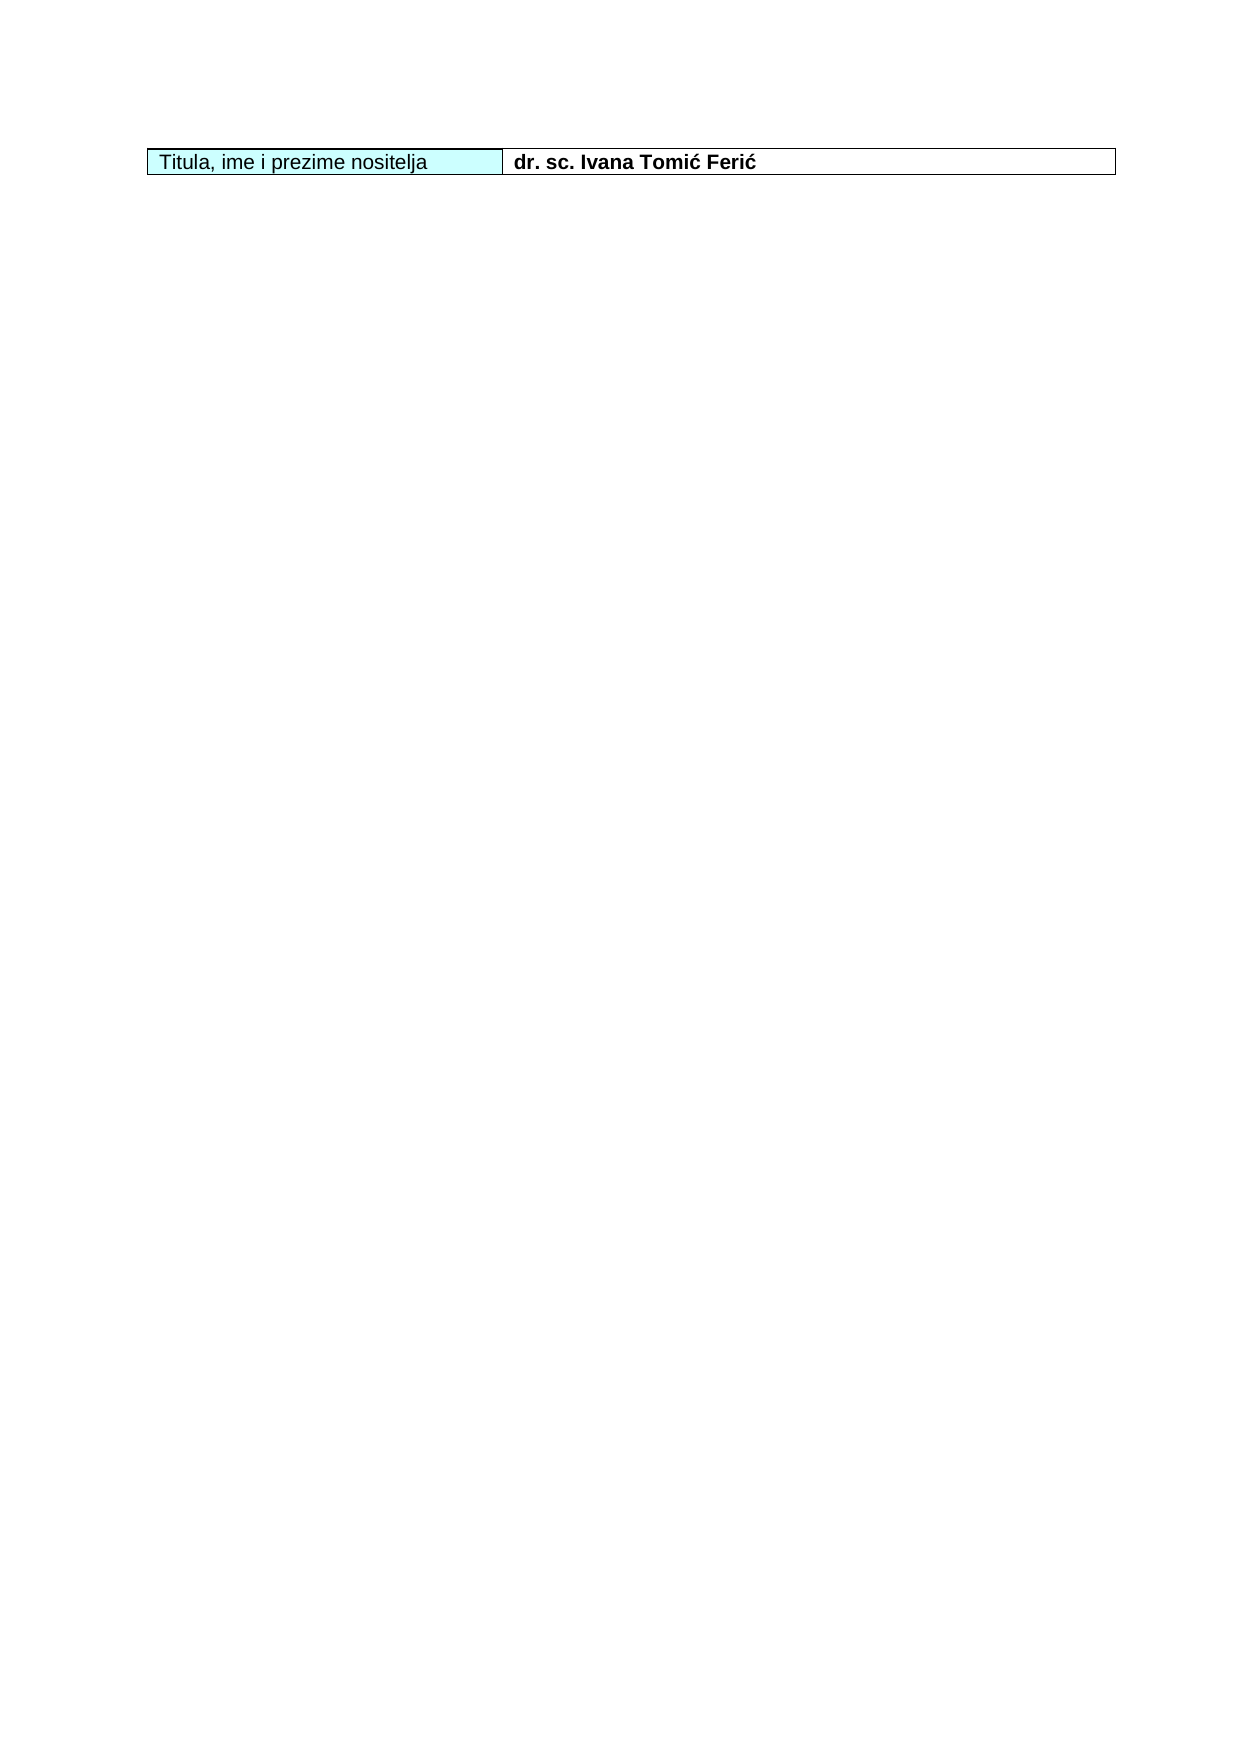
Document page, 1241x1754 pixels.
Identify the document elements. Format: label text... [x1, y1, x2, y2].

table_header dr. sc. Ivana Tomić Ferić [503, 149, 1115, 174]
table_header Titula, ime i prezime nositelja [148, 150, 502, 174]
